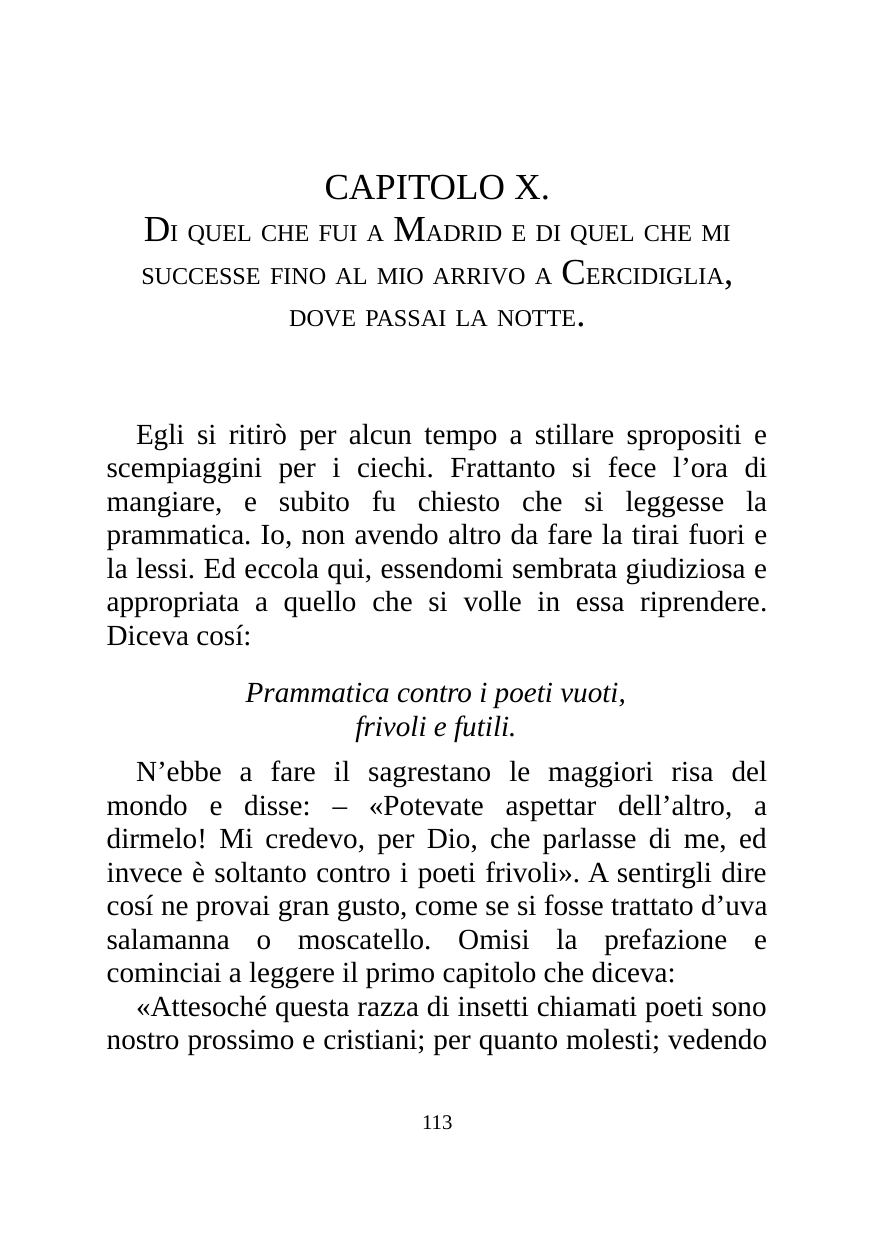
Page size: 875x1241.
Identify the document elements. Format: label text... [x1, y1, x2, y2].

text N’ebbe a fare il sagrestano le maggiori risa del mondo e disse: – «Potevate aspettar dell’altro, a dirmelo! Mi credevo, per Dio, che parlasse di me, ed invece è soltanto contro i poeti frivoli». A sentirgli dire cosí ne provai gran gusto, come se si fosse trattato d’uva salamanna o moscatello. Omisi la prefazione e cominciai a leggere il primo capitolo che diceva: [106, 754, 768, 989]
text «Attesoché questa razza di insetti chiamati poeti sono nostro prossimo e cristiani; per quanto molesti; vedendo [106, 989, 768, 1056]
subtitle CAPITOLO X. Di quel che fui a Madrid e di quel che mi successe fino al mio arrivo a Cercidiglia, dove passai la notte. [106, 165, 768, 334]
text Prammatica contro i poeti vuoti, frivoli e futili. [106, 675, 768, 742]
text Egli si ritirò per alcun tempo a stillare spropositi e scempiaggini per i ciechi. Frattanto si fece l’ora di mangiare, e subito fu chiesto che si leggesse la prammatica. Io, non avendo altro da fare la tirai fuori e la lessi. Ed eccola qui, essendomi sembrata giudiziosa e appropriata a quello che si volle in essa riprendere. Diceva cosí: [106, 417, 768, 652]
